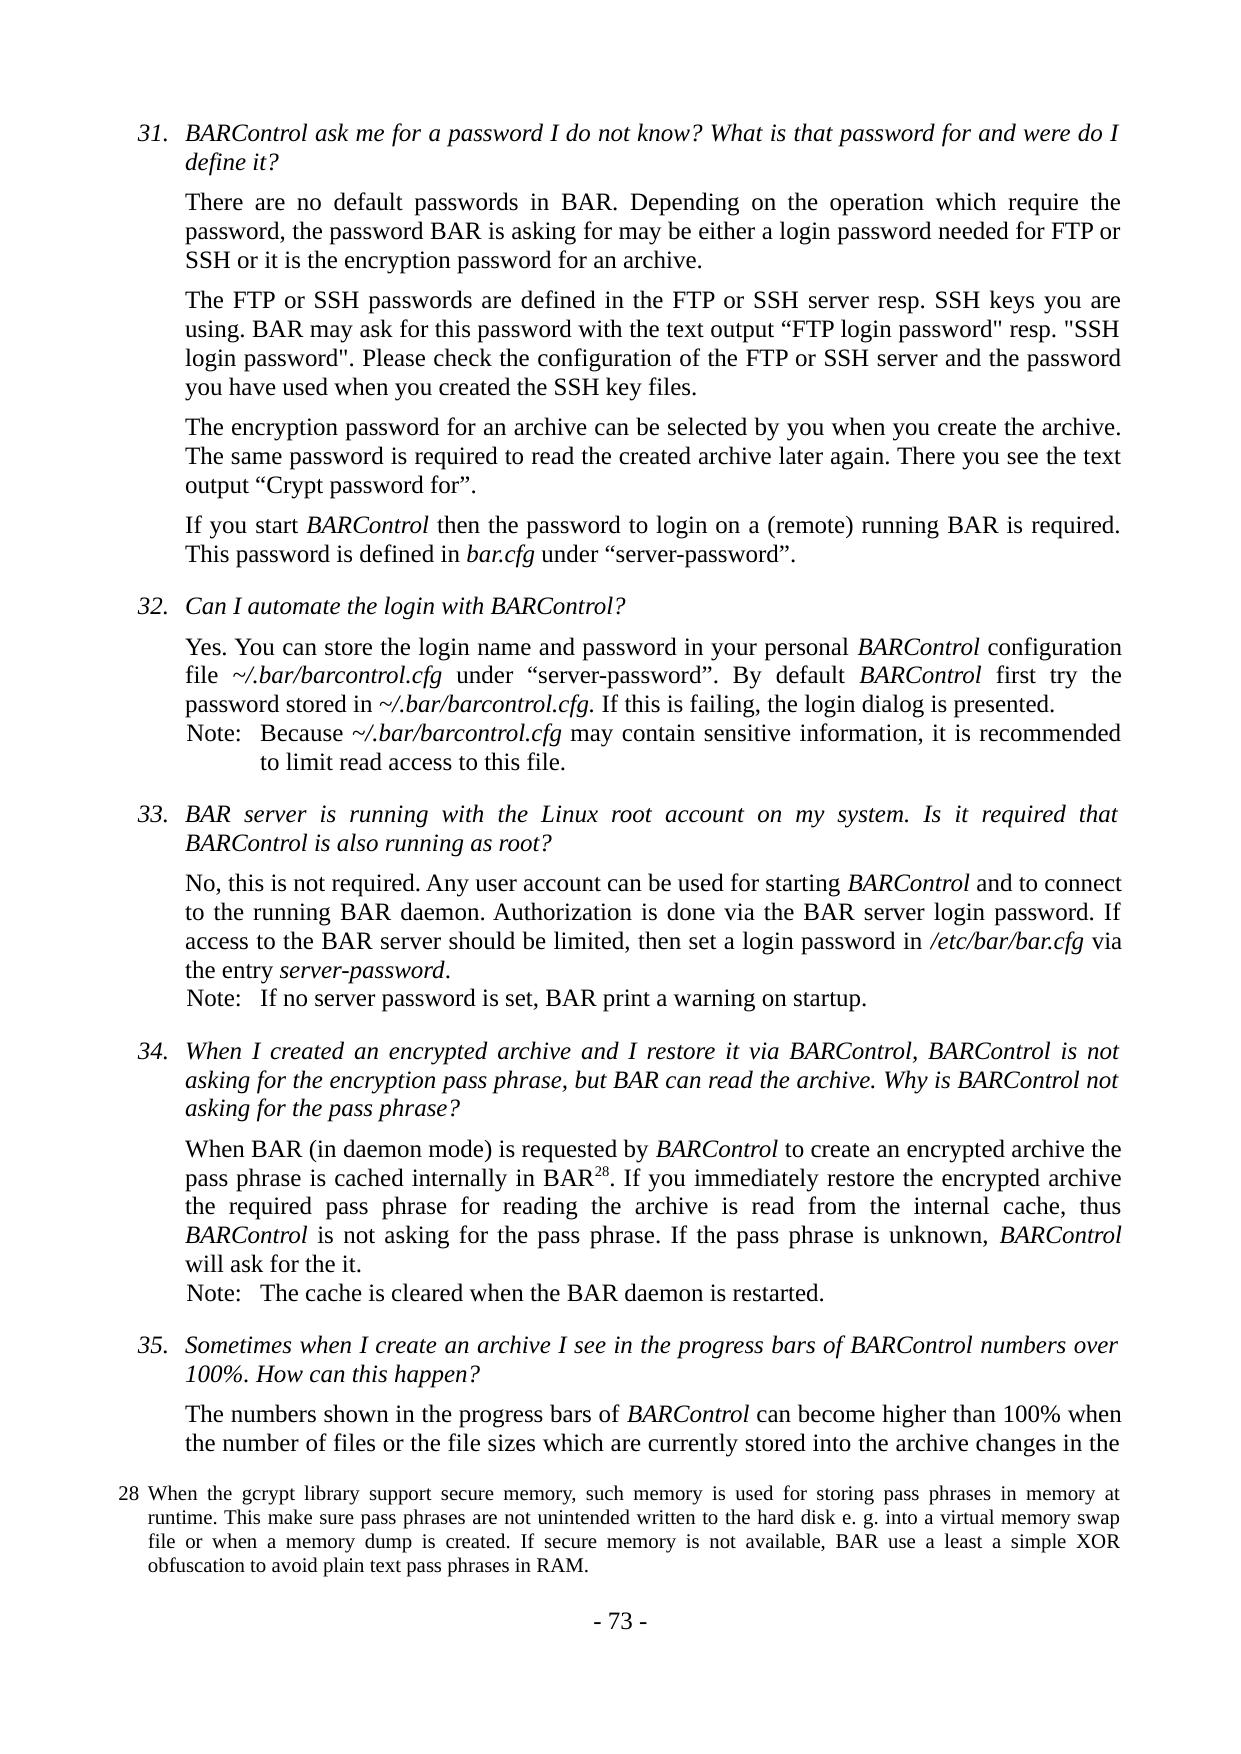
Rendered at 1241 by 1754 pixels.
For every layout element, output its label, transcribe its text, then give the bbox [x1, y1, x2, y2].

text Note: Because ~/.bar/barcontrol.cfg may contain sensitive information, it is recommended to limit read access to this file. [186, 718, 1122, 776]
text Yes. You can store the login name and password in your personal BARControl configuration file ~/.bar/barcontrol.cfg under “server-password”. By default BARControl first try the password stored in ~/.bar/barcontrol.cfg. If this is failing, the login dialog is presented. [185, 632, 1122, 718]
list BAR server is running with the Linux root account on my system. Is it required that BARControl is also running as root? [138, 799, 1122, 857]
text The FTP or SSH passwords are defined in the FTP or SSH server resp. SSH keys you are using. BAR may ask for this password with the text output “FTP login password" resp. "SSH login password". Please check the configuration of the FTP or SSH server and the password you have used when you created the SSH key files. [185, 285, 1122, 400]
text Note: The cache is cleared when the BAR daemon is restarted. [186, 1278, 1122, 1306]
list When I created an encrypted archive and I restore it via BARControl, BARControl is not asking for the encryption pass phrase, but BAR can read the archive. Why is BARControl not asking for the pass phrase? [138, 1036, 1122, 1122]
list Sometimes when I create an archive I see in the progress bars of BARControl numbers over 100%. How can this happen? [138, 1330, 1122, 1388]
text If you start BARControl then the password to login on a (remote) running BAR is required. This password is defined in bar.cfg under “server-password”. [185, 510, 1122, 568]
text The numbers shown in the progress bars of BARControl can become higher than 100% when the number of files or the file sizes which are currently stored into the archive changes in the [185, 1399, 1122, 1457]
text When BAR (in daemon mode) is requested by BARControl to create an encrypted archive the pass phrase is cached internally in BAR. If you immediately restore the encrypted archive the required pass phrase for reading the archive is read from the internal cache, thus BARControl is not asking for the pass phrase. If the pass phrase is unknown, BARControl will ask for the it. [185, 1134, 1122, 1278]
text When the gcrypt library support secure memory, such memory is used for storing pass phrases in memory at runtime. This make sure pass phrases are not unintended written to the hard disk e. g. into a virtual memory swap file or when a memory dump is created. If secure memory is not available, BAR use a least a simple XOR obfuscation to avoid plain text pass phrases in RAM. [118, 1481, 1122, 1577]
list BARControl ask me for a password I do not know? What is that password for and were do I define it? [138, 118, 1122, 176]
text No, this is not required. Any user account can be used for starting BARControl and to connect to the running BAR daemon. Authorization is done via the BAR server login password. If access to the BAR server should be limited, then set a login password in /etc/bar/bar.cfg via the entry server-password. [185, 868, 1122, 983]
list Can I automate the login with BARControl? [138, 591, 1122, 620]
text The encryption password for an archive can be selected by you when you create the archive. The same password is required to read the created archive later again. There you see the text output “Crypt password for”. [185, 412, 1122, 498]
text There are no default passwords in BAR. Depending on the operation which require the password, the password BAR is asking for may be either a login password needed for FTP or SSH or it is the encryption password for an archive. [185, 187, 1122, 274]
text Note: If no server password is set, BAR print a warning on startup. [186, 983, 1122, 1012]
